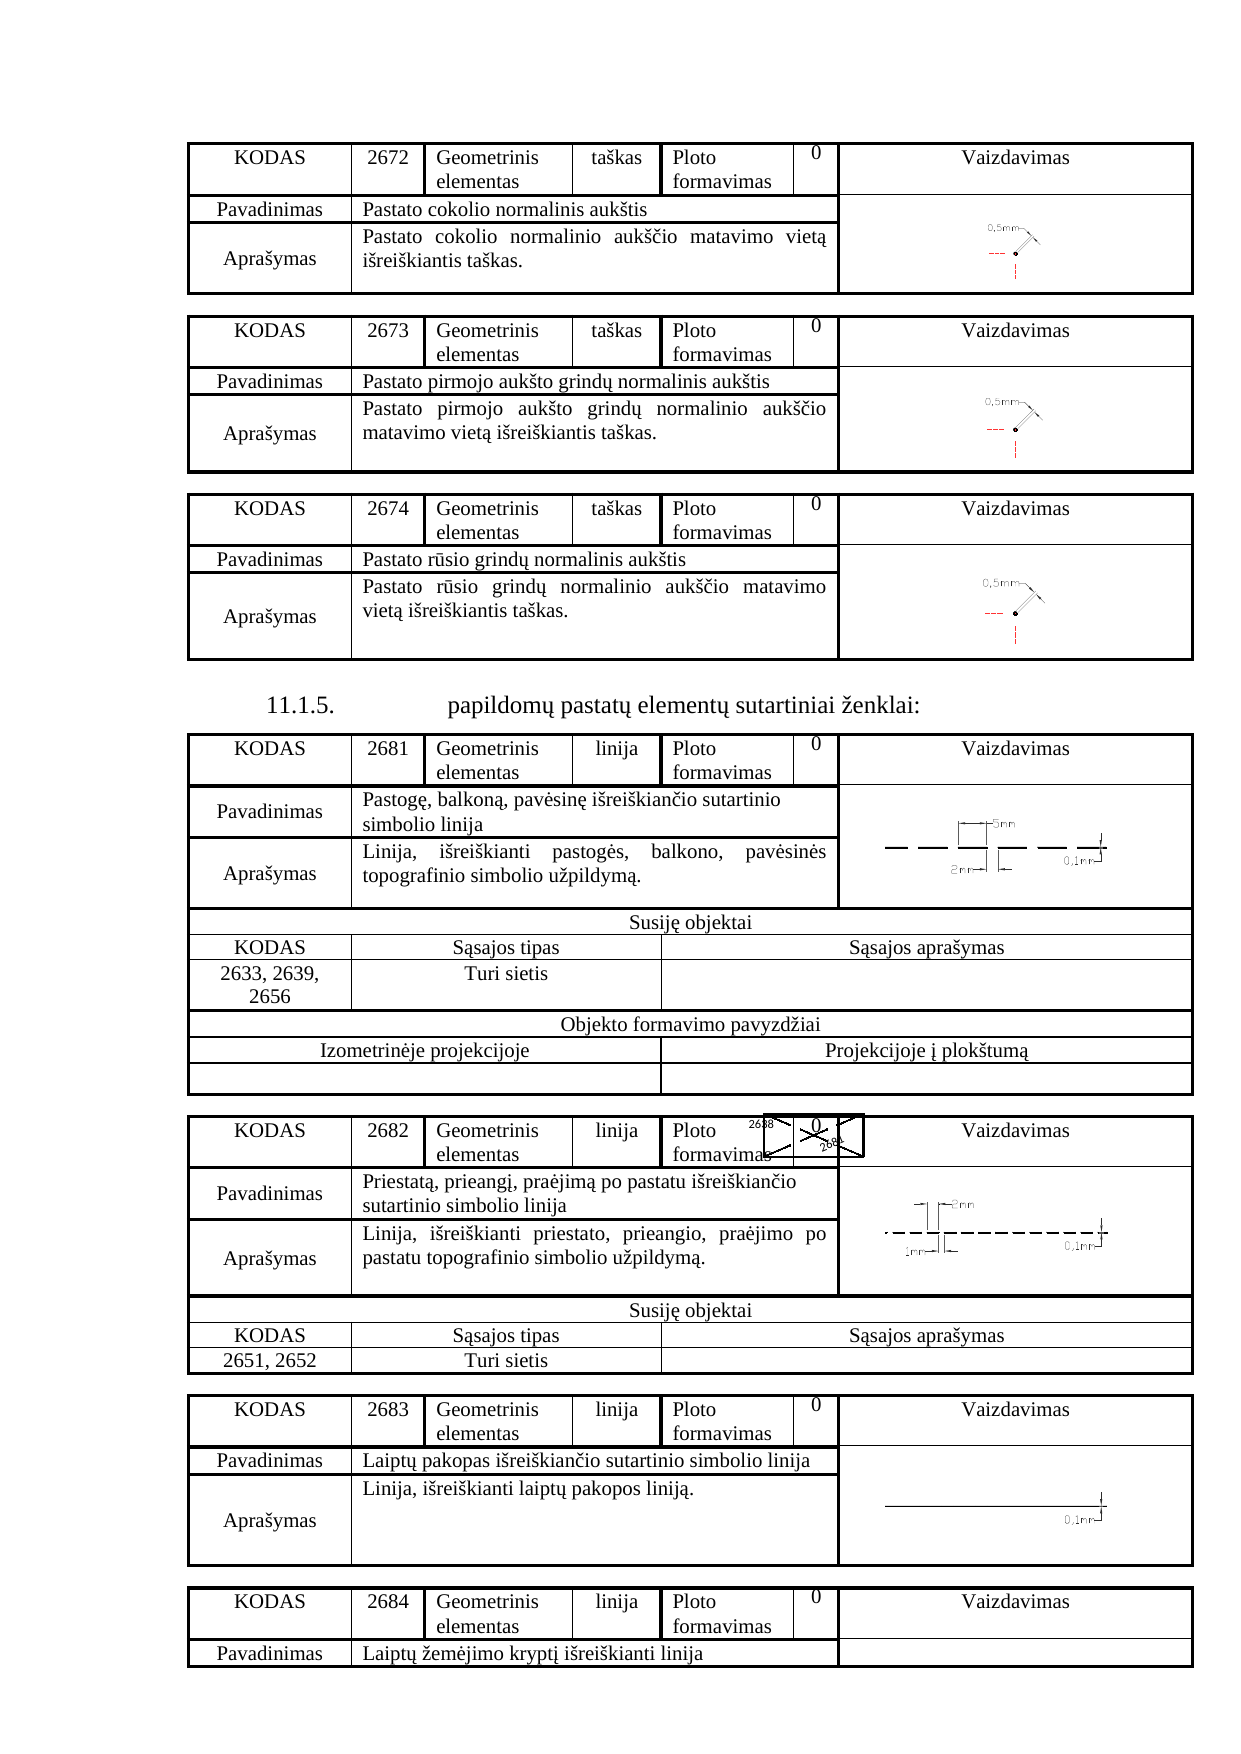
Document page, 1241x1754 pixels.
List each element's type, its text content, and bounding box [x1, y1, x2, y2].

table_header 2672 [352, 145, 423, 193]
table_cell Pavadinimas [190, 547, 351, 571]
table_cell [662, 1348, 1191, 1372]
table_cell [840, 1167, 1191, 1294]
table_header 2673 [352, 318, 423, 366]
table_header KODAS [190, 1590, 351, 1638]
table_cell Laiptų pakopas išreiškiančio sutartinio simbolio linija [352, 1449, 837, 1472]
table_header KODAS [190, 318, 351, 366]
table_header Vaizdavimas [840, 496, 1191, 544]
table_cell [840, 1639, 1191, 1665]
table_cell Objekto formavimo pavyzdžiai [190, 1012, 1191, 1036]
table_header 2684 [352, 1590, 423, 1638]
table_cell Susiję objektai [190, 910, 1191, 934]
table_header linija [573, 1118, 659, 1166]
table_cell Pastato cokolio normalinis aukštis [352, 197, 837, 221]
table_header Vaizdavimas [840, 1590, 1191, 1638]
table_header Geometrinis elementas [426, 318, 572, 366]
table_cell Priestatą, prieangį, praėjimą po pastatu išreiškiančio sutartinio simbolio linija [352, 1169, 837, 1217]
table_cell Aprašymas [190, 839, 351, 907]
table_cell Aprašymas [190, 396, 351, 470]
table_header Geometrinis elementas [426, 1590, 572, 1638]
table_header linija [573, 1397, 659, 1445]
table_header Ploto formavimas [663, 145, 793, 193]
table_cell Susiję objektai [190, 1298, 1191, 1322]
table_cell Linija, išreiškianti laiptų pakopos liniją. [352, 1476, 837, 1564]
table_header taškas [573, 318, 659, 366]
table_cell Pastato rūsio grindų normalinis aukštis [352, 547, 837, 571]
table_header Geometrinis elementas [426, 1397, 572, 1445]
table_header Ploto formavimas [663, 318, 793, 366]
table_header linija [573, 736, 659, 784]
table_cell Aprašymas [190, 1221, 351, 1294]
table_cell Linija, išreiškianti priestato, prieangio, praėjimo po pastatu topografinio simbolio užpildymą. [352, 1221, 837, 1294]
table_cell Linija, išreiškianti pastogės, balkono, pavėsinės topografinio simbolio užpildymą. [352, 839, 837, 907]
table_cell [190, 1064, 660, 1093]
table_header KODAS [190, 1397, 351, 1445]
table_cell Pavadinimas [190, 1169, 351, 1217]
table_header Geometrinis elementas [426, 145, 572, 193]
table_cell Sąsajos aprašymas [662, 1323, 1191, 1347]
table_cell [840, 785, 1191, 907]
table_header KODAS [190, 736, 351, 784]
table_header  [794, 318, 837, 366]
table_cell Laiptų žemėjimo kryptį išreiškianti linija [352, 1641, 837, 1665]
table_cell Pavadinimas [190, 197, 351, 221]
table_header Geometrinis elementas [426, 1118, 572, 1166]
table_cell Pastogę, balkoną, pavėsinę išreiškiančio sutartinio simbolio linija [352, 788, 837, 836]
table_cell [840, 367, 1191, 470]
table_cell Aprašymas [190, 1476, 351, 1564]
table_header  [794, 1118, 837, 1156]
table_header Vaizdavimas [840, 145, 1191, 193]
table_header  [794, 1590, 837, 1638]
table_cell Aprašymas [190, 224, 351, 292]
table_cell Izometrinėje projekcijoje [190, 1038, 660, 1062]
table_header Vaizdavimas [840, 318, 1191, 366]
table_cell 2633, 2639, 2656 [190, 960, 351, 1008]
table_cell Pavadinimas [190, 369, 351, 393]
table_header 2683 [352, 1397, 423, 1445]
table_header taškas [573, 496, 659, 544]
table_cell KODAS [190, 1323, 351, 1347]
table_header taškas [573, 145, 659, 193]
table_cell Pastato rūsio grindų normalinio aukščio matavimo vietą išreiškiantis taškas. [352, 574, 837, 658]
table_cell Pastato cokolio normalinio aukščio matavimo vietą išreiškiantis taškas. [352, 224, 837, 292]
table_cell Sąsajos tipas [352, 1323, 661, 1347]
table_header KODAS [190, 145, 351, 193]
table_header [794, 1158, 837, 1166]
table_cell Sąsajos tipas [352, 935, 661, 959]
table_cell [662, 960, 1191, 1008]
table_header 2681 [352, 736, 423, 784]
table_header Vaizdavimas [840, 1118, 1191, 1166]
table_cell [840, 1446, 1191, 1564]
table_cell KODAS [190, 935, 351, 959]
table_header Geometrinis elementas [426, 496, 572, 544]
table_cell Turi sietis [352, 1348, 661, 1372]
table_header 2682 [352, 1118, 423, 1166]
table_header  [794, 1397, 837, 1445]
table_cell Turi sietis [352, 960, 661, 1008]
table_cell Pavadinimas [190, 1641, 351, 1665]
table_header  [794, 736, 837, 784]
table_header Ploto formavimas [663, 1397, 793, 1445]
table_cell [840, 195, 1191, 292]
table_header KODAS [190, 1118, 351, 1166]
table_cell Sąsajos aprašymas [662, 935, 1191, 959]
table_cell Projekcijoje į plokštumą [662, 1038, 1191, 1062]
table_cell Pavadinimas [190, 788, 351, 836]
table_cell Pavadinimas [190, 1449, 351, 1472]
table_header 2674 [352, 496, 423, 544]
table_header Geometrinis elementas [426, 736, 572, 784]
table_header  [794, 496, 837, 544]
table_header linija [573, 1590, 659, 1638]
table_cell 2651, 2652 [190, 1348, 351, 1372]
table_cell [840, 545, 1191, 658]
text 11.1.5. papildomų pastatų elementų sutartiniai ženklai: [177, 690, 1181, 719]
table_header Vaizdavimas [840, 736, 1191, 784]
table_header Ploto formavimas [663, 1118, 793, 1166]
table_header  [794, 145, 837, 193]
table_header Vaizdavimas [840, 1397, 1191, 1445]
table_header Ploto formavimas [663, 496, 793, 544]
table_header Ploto formavimas [663, 1590, 793, 1638]
table_cell Pastato pirmojo aukšto grindų normalinis aukštis [352, 369, 837, 393]
table_cell Aprašymas [190, 574, 351, 658]
table_header Ploto formavimas [663, 736, 793, 784]
table_cell Pastato pirmojo aukšto grindų normalinio aukščio matavimo vietą išreiškiantis taškas. [352, 396, 837, 470]
table_header KODAS [190, 496, 351, 544]
table_cell [662, 1064, 1191, 1093]
